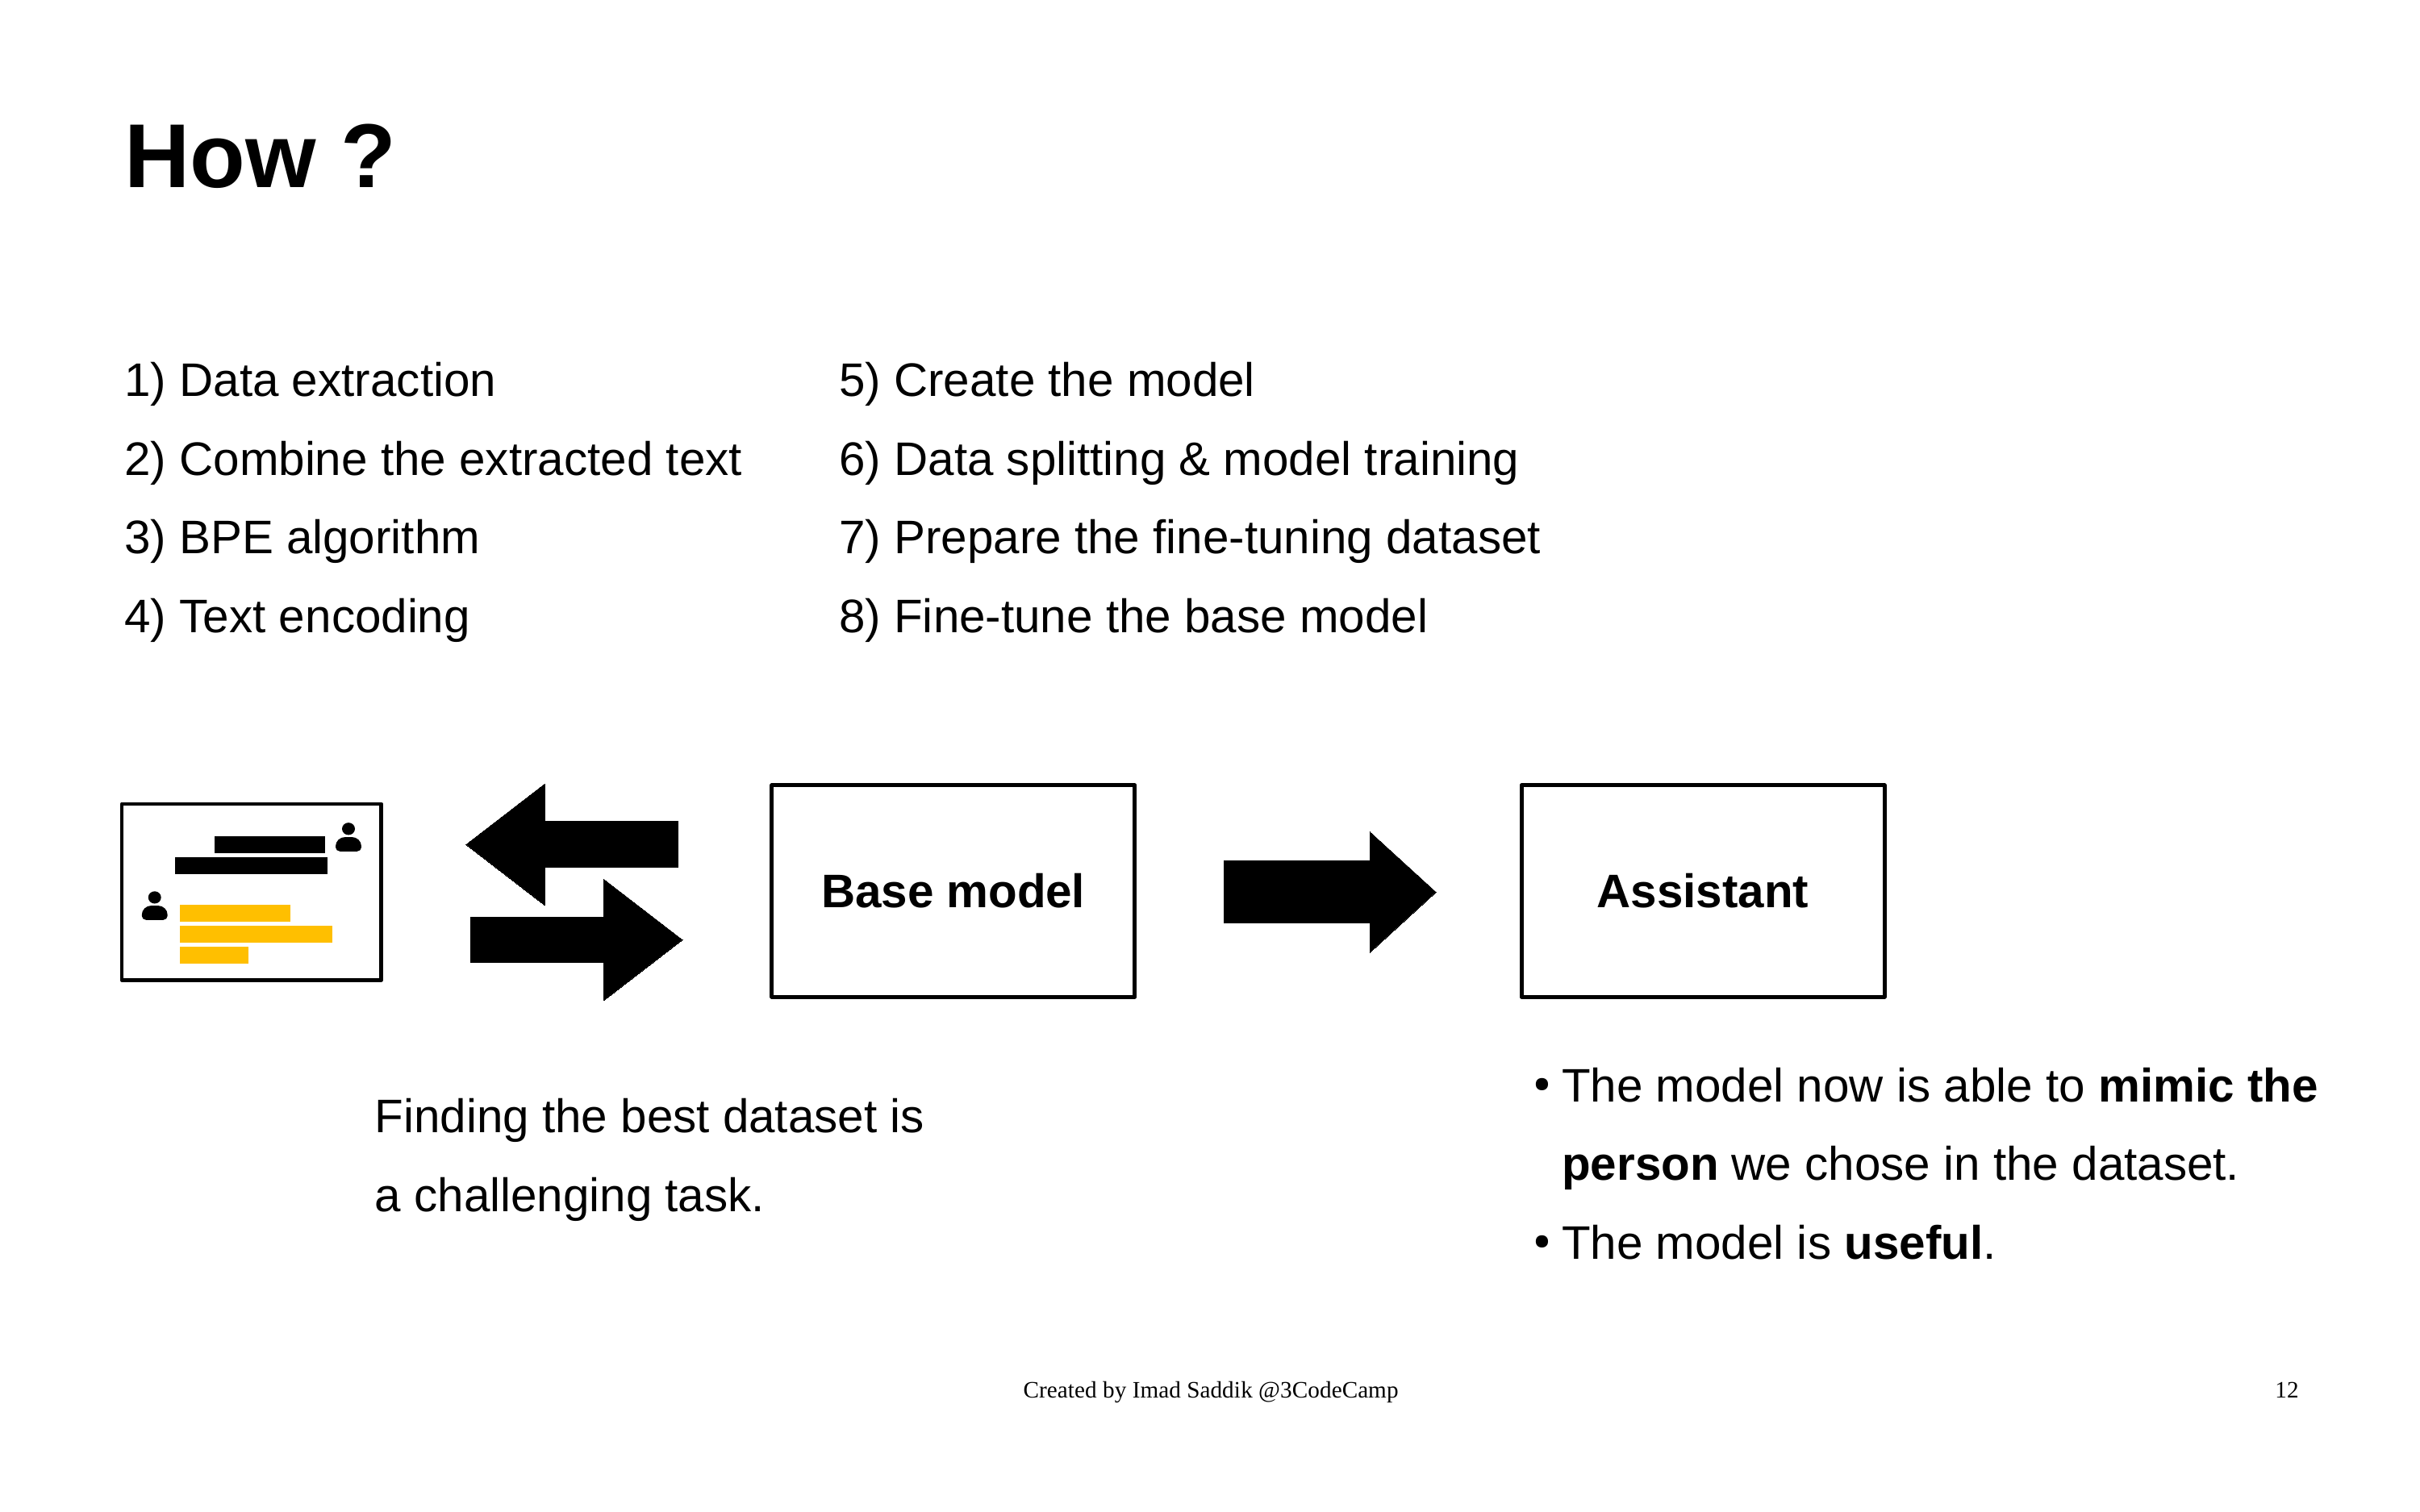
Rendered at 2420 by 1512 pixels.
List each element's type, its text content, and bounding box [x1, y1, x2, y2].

text_box [465, 784, 678, 906]
text_box [215, 836, 325, 853]
text_box The model now is able to mimic the person we chose in the dataset. The model is useful. [1521, 1027, 2399, 1301]
text_box [180, 947, 248, 964]
text_box Base model [802, 859, 1105, 923]
text_box [1224, 831, 1437, 953]
text_box Create the model Data splitting & model training Prepare the fine-tuning dataset Fine-tune the base model [827, 322, 1574, 648]
text_box Assistant [1551, 859, 1855, 923]
text_box [180, 905, 290, 922]
text_box Data extraction Combine the extracted text BPE algorithm Text encoding [112, 322, 817, 648]
text_box [180, 926, 332, 943]
text_box [175, 857, 328, 874]
text_box How ? [112, 61, 1194, 251]
text_box Finding the best dataset is a challenging task. [363, 1058, 938, 1240]
picture [331, 820, 366, 854]
picture [137, 889, 173, 923]
text_box [470, 879, 683, 1001]
